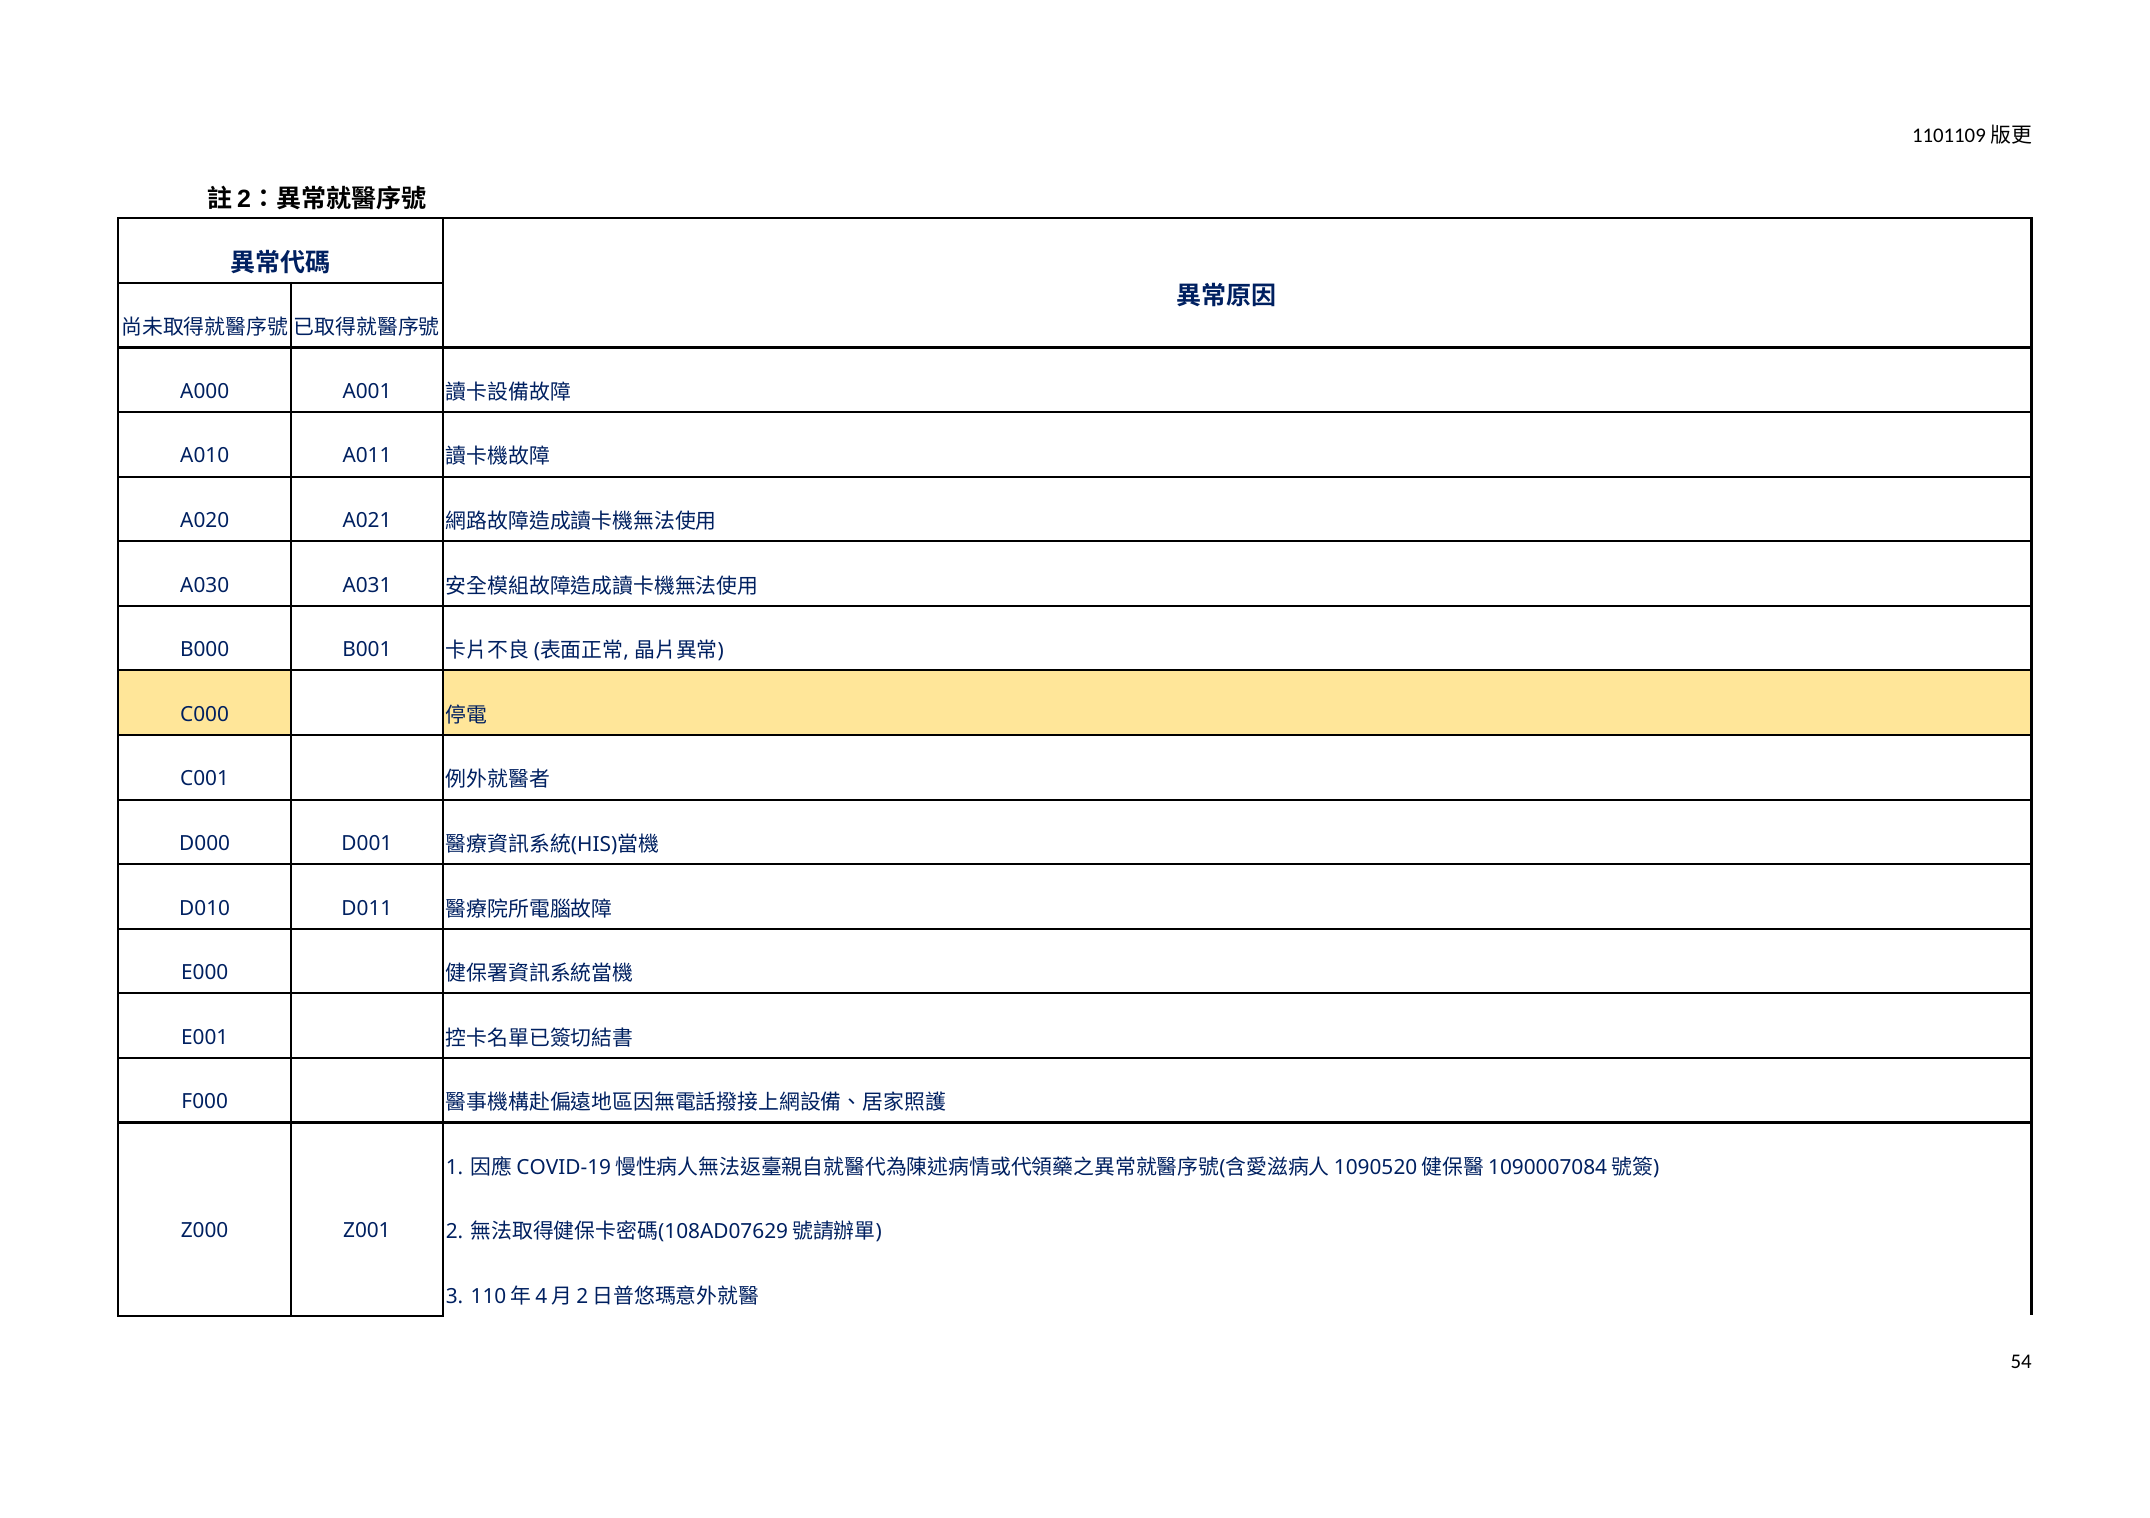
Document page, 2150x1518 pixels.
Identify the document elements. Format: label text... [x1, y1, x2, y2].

table_header 異常代碼 [119, 219, 442, 282]
table_cell A030 [119, 542, 290, 605]
table_header 異常原因 [444, 219, 2030, 346]
table_cell 網路故障造成讀卡機無法使用 [444, 478, 2030, 540]
table_cell D000 [119, 801, 290, 863]
table_cell 3. 110年4月2日普悠瑪意外就醫 [444, 1251, 2030, 1315]
table_cell 醫療院所電腦故障 [444, 865, 2030, 928]
table_cell Z000 [119, 1124, 290, 1315]
table_cell A021 [292, 478, 442, 540]
table_cell [292, 930, 442, 992]
table_cell A031 [292, 542, 442, 605]
table_cell D001 [292, 801, 442, 863]
table_cell 例外就醫者 [444, 736, 2030, 798]
table_cell 2. 無法取得健保卡密碼(108AD07629號請辦單) [444, 1186, 2030, 1251]
table_cell D011 [292, 865, 442, 928]
table_cell C000 [119, 671, 290, 734]
table_cell A020 [119, 478, 290, 540]
table_cell A000 [119, 349, 290, 411]
table_cell [292, 1059, 442, 1121]
table_cell E000 [119, 930, 290, 992]
table_cell 1. 因應COVID-19慢性病人無法返臺親自就醫代為陳述病情或代領藥之異常就醫序號(含愛滋病人1090520健保醫1090007084號簽) [444, 1124, 2030, 1186]
table_cell [292, 994, 442, 1057]
table_cell 醫療資訊系統(HIS)當機 [444, 801, 2030, 863]
table_cell F000 [119, 1059, 290, 1121]
table_cell 停電 [444, 671, 2030, 734]
table_cell 卡片不良 (表面正常, 晶片異常) [444, 607, 2030, 669]
table_cell 讀卡設備故障 [444, 349, 2030, 411]
table_cell C001 [119, 736, 290, 798]
table_cell [292, 736, 442, 798]
table_cell B001 [292, 607, 442, 669]
table_cell 已取得就醫序號 [292, 284, 442, 346]
table_cell 控卡名單已簽切結書 [444, 994, 2030, 1057]
table_cell 尚未取得就醫序號 [119, 284, 290, 346]
table_cell B000 [119, 607, 290, 669]
table_cell 安全模組故障造成讀卡機無法使用 [444, 542, 2030, 605]
table_cell D010 [119, 865, 290, 928]
subtitle 註2：異常就醫序號 [207, 155, 2031, 217]
table_cell 讀卡機故障 [444, 413, 2030, 476]
table_cell Z001 [292, 1124, 442, 1315]
table_cell A001 [292, 349, 442, 411]
table_cell E001 [119, 994, 290, 1057]
table_cell 醫事機構赴偏遠地區因無電話撥接上網設備、居家照護 [444, 1059, 2030, 1121]
table_cell A011 [292, 413, 442, 476]
table_cell A010 [119, 413, 290, 476]
table_cell 健保署資訊系統當機 [444, 930, 2030, 992]
table_cell [292, 671, 442, 734]
